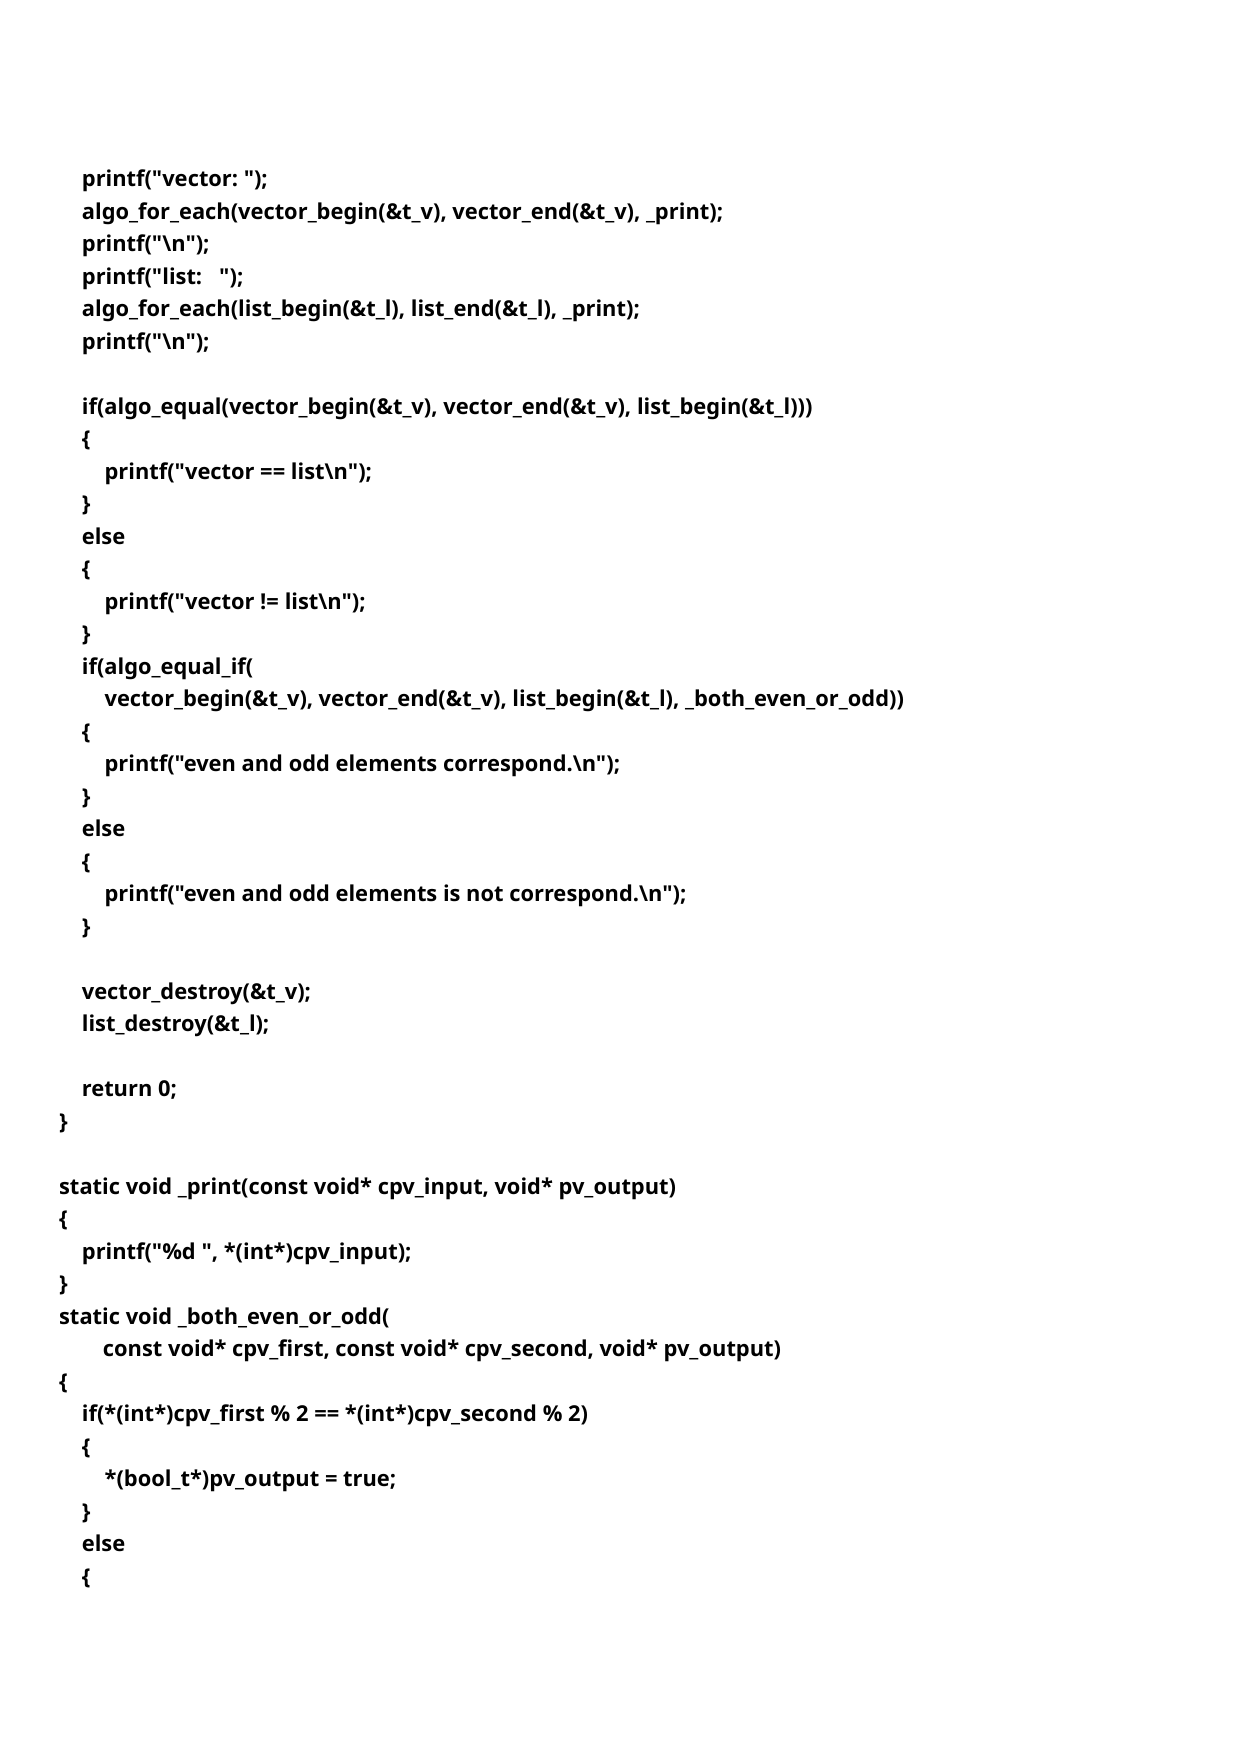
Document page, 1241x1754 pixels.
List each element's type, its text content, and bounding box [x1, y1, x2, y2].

text return 0; [59, 1072, 1181, 1104]
text { [59, 1429, 1181, 1462]
text } [59, 487, 1181, 519]
text { [59, 1202, 1181, 1234]
text else [59, 1527, 1181, 1559]
text { [59, 714, 1181, 747]
text static void _both_even_or_odd( [59, 1299, 1181, 1332]
text vector_destroy(&t_v); [59, 974, 1181, 1007]
text { [59, 1559, 1181, 1592]
text *(bool_t*)pv_output = true; [59, 1462, 1181, 1494]
text printf("\n"); [59, 324, 1181, 357]
text } [59, 1267, 1181, 1299]
text printf("list: "); [59, 259, 1181, 292]
text list_destroy(&t_l); [59, 1007, 1181, 1039]
text vector_begin(&t_v), vector_end(&t_v), list_begin(&t_l), _both_even_or_odd)) [59, 682, 1181, 714]
text { [59, 1364, 1181, 1397]
text const void* cpv_first, const void* cpv_second, void* pv_output) [59, 1332, 1181, 1364]
text printf("vector: "); [59, 162, 1181, 194]
text printf("vector != list\n"); [59, 584, 1181, 617]
text algo_for_each(list_begin(&t_l), list_end(&t_l), _print); [59, 292, 1181, 324]
text algo_for_each(vector_begin(&t_v), vector_end(&t_v), _print); [59, 194, 1181, 227]
text else [59, 812, 1181, 844]
text if(algo_equal_if( [59, 649, 1181, 682]
text printf("%d ", *(int*)cpv_input); [59, 1234, 1181, 1267]
text static void _print(const void* cpv_input, void* pv_output) [59, 1169, 1181, 1202]
text { [59, 844, 1181, 877]
text { [59, 552, 1181, 584]
text } [59, 617, 1181, 649]
text } [59, 909, 1181, 942]
text { [59, 422, 1181, 454]
text if(*(int*)cpv_first % 2 == *(int*)cpv_second % 2) [59, 1397, 1181, 1429]
text } [59, 1494, 1181, 1527]
text } [59, 1104, 1181, 1137]
text printf("\n"); [59, 227, 1181, 259]
text printf("even and odd elements correspond.\n"); [59, 747, 1181, 779]
text printf("vector == list\n"); [59, 454, 1181, 487]
text else [59, 519, 1181, 552]
text } [59, 779, 1181, 812]
text if(algo_equal(vector_begin(&t_v), vector_end(&t_v), list_begin(&t_l))) [59, 389, 1181, 422]
text printf("even and odd elements is not correspond.\n"); [59, 877, 1181, 909]
